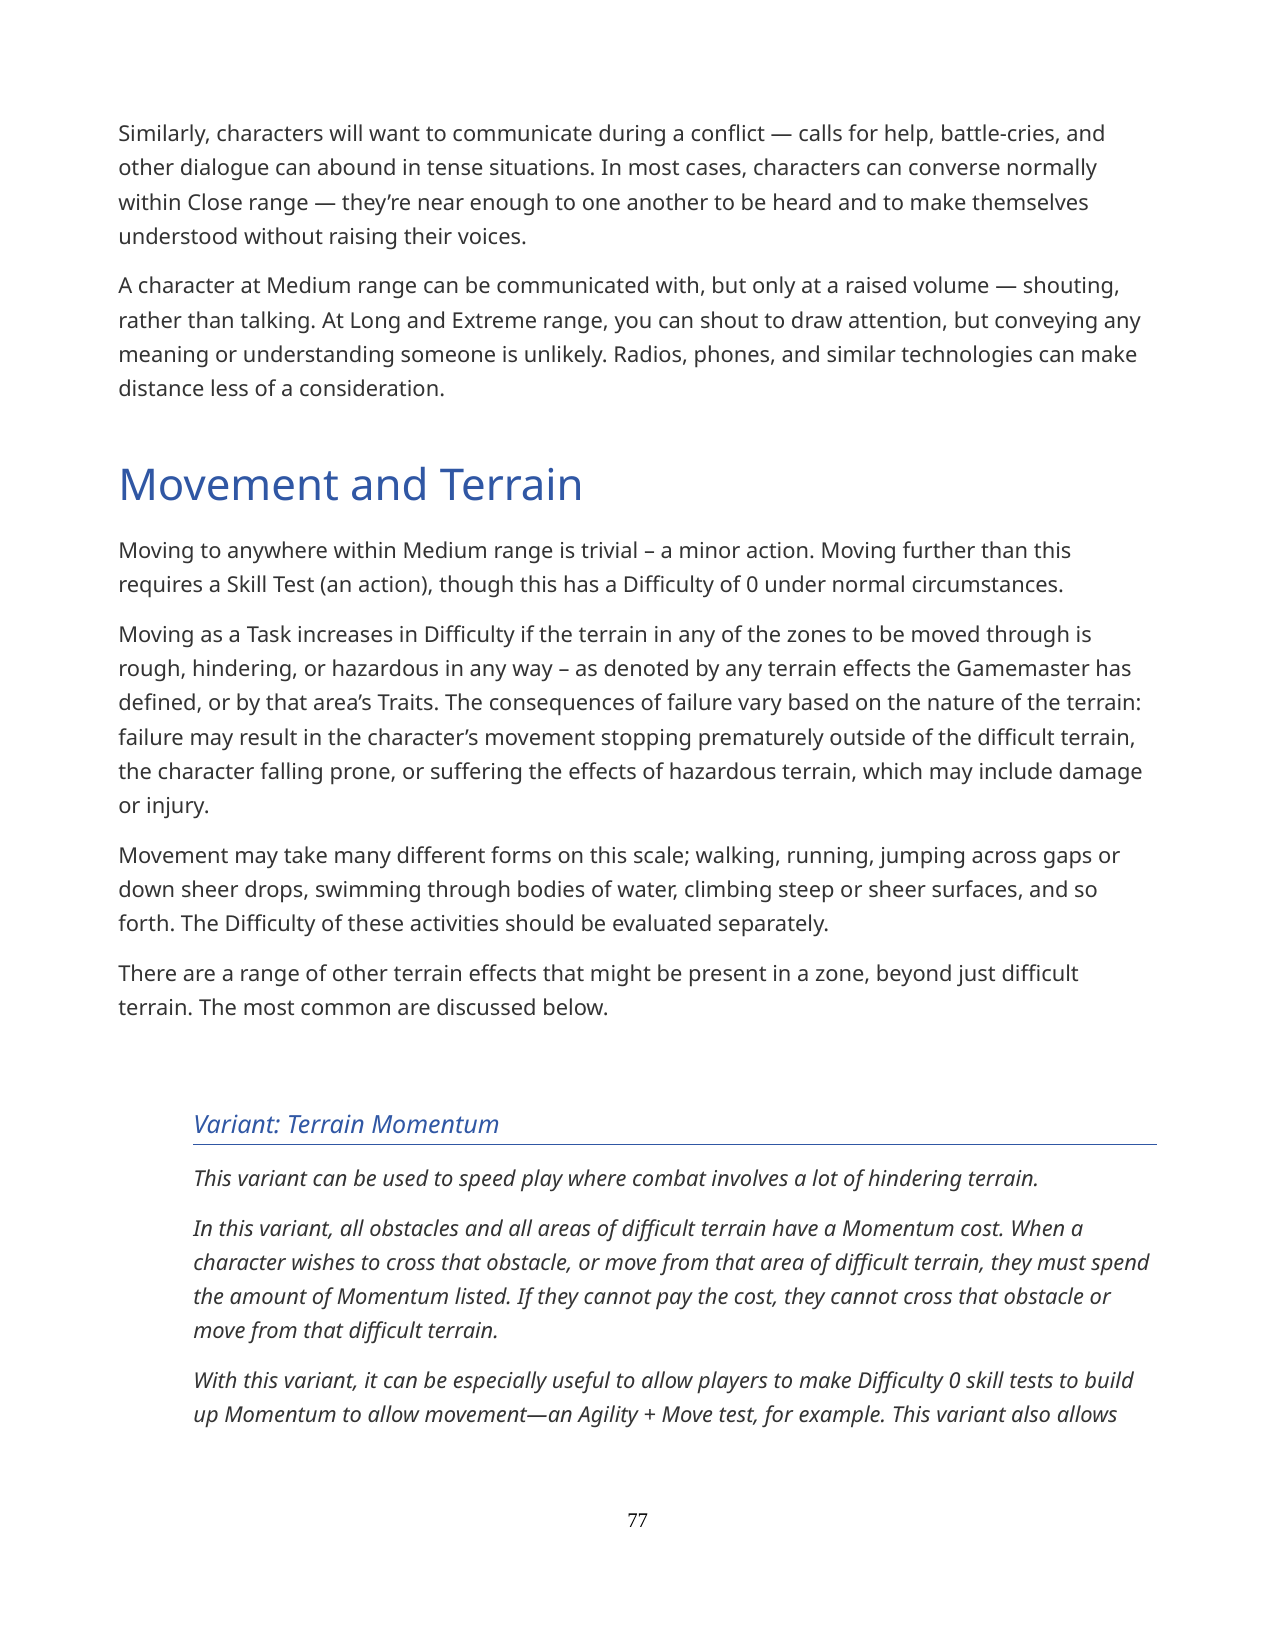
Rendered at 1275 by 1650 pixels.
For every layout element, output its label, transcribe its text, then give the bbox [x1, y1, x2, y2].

text Moving as a Task increases in Difficulty if the terrain in any of the zones to be moved through is rough, hindering, or hazardous in any way – as denoted by any terrain effects the Gamemaster has defined, or by that area’s Traits. The consequences of failure vary based on the nature of the terrain: failure may result in the character’s movement stopping prematurely outside of the difficult terrain, the character falling prone, or suffering the effects of hazardous terrain, which may include damage or injury. [118, 619, 1157, 820]
subtitle Variant: Terrain Momentum [193, 1107, 1157, 1144]
text This variant can be used to speed play where combat involves a lot of hindering terrain. [193, 1163, 1157, 1193]
text Movement may take many different forms on this scale; walking, running, jumping across gaps or down sheer drops, swimming through bodies of water, climbing steep or sheer surfaces, and so forth. The Difficulty of these activities should be evaluated separately. [118, 840, 1157, 938]
text A character at Medium range can be communicated with, but only at a raised volume — shouting, rather than talking. At Long and Extreme range, you can shout to draw attention, but conveying any meaning or understanding someone is unlikely. Radios, phones, and similar technologies can make distance less of a consideration. [118, 270, 1157, 403]
text With this variant, it can be especially useful to allow players to make Difficulty 0 skill tests to build up Momentum to allow movement—an Agility + Move test, for example. This variant also allows [193, 1365, 1157, 1429]
subtitle Movement and Terrain [118, 454, 1157, 513]
text There are a range of other terrain effects that might be present in a zone, beyond just difficult terrain. The most common are discussed below. [118, 958, 1157, 1022]
text In this variant, all obstacles and all areas of difficult terrain have a Momentum cost. When a character wishes to cross that obstacle, or move from that area of difficult terrain, they must spend the amount of Momentum listed. If they cannot pay the cost, they cannot cross that obstacle or move from that difficult terrain. [193, 1213, 1157, 1345]
text Moving to anywhere within Medium range is trivial – a minor action. Moving further than this requires a Skill Test (an action), though this has a Difficulty of 0 under normal circumstances. [118, 535, 1157, 599]
text Similarly, characters will want to communicate during a conflict — calls for help, battle-cries, and other dialogue can abound in tense situations. In most cases, characters can converse normally within Close range — they’re near enough to one another to be heard and to make themselves understood without raising their voices. [118, 118, 1157, 250]
